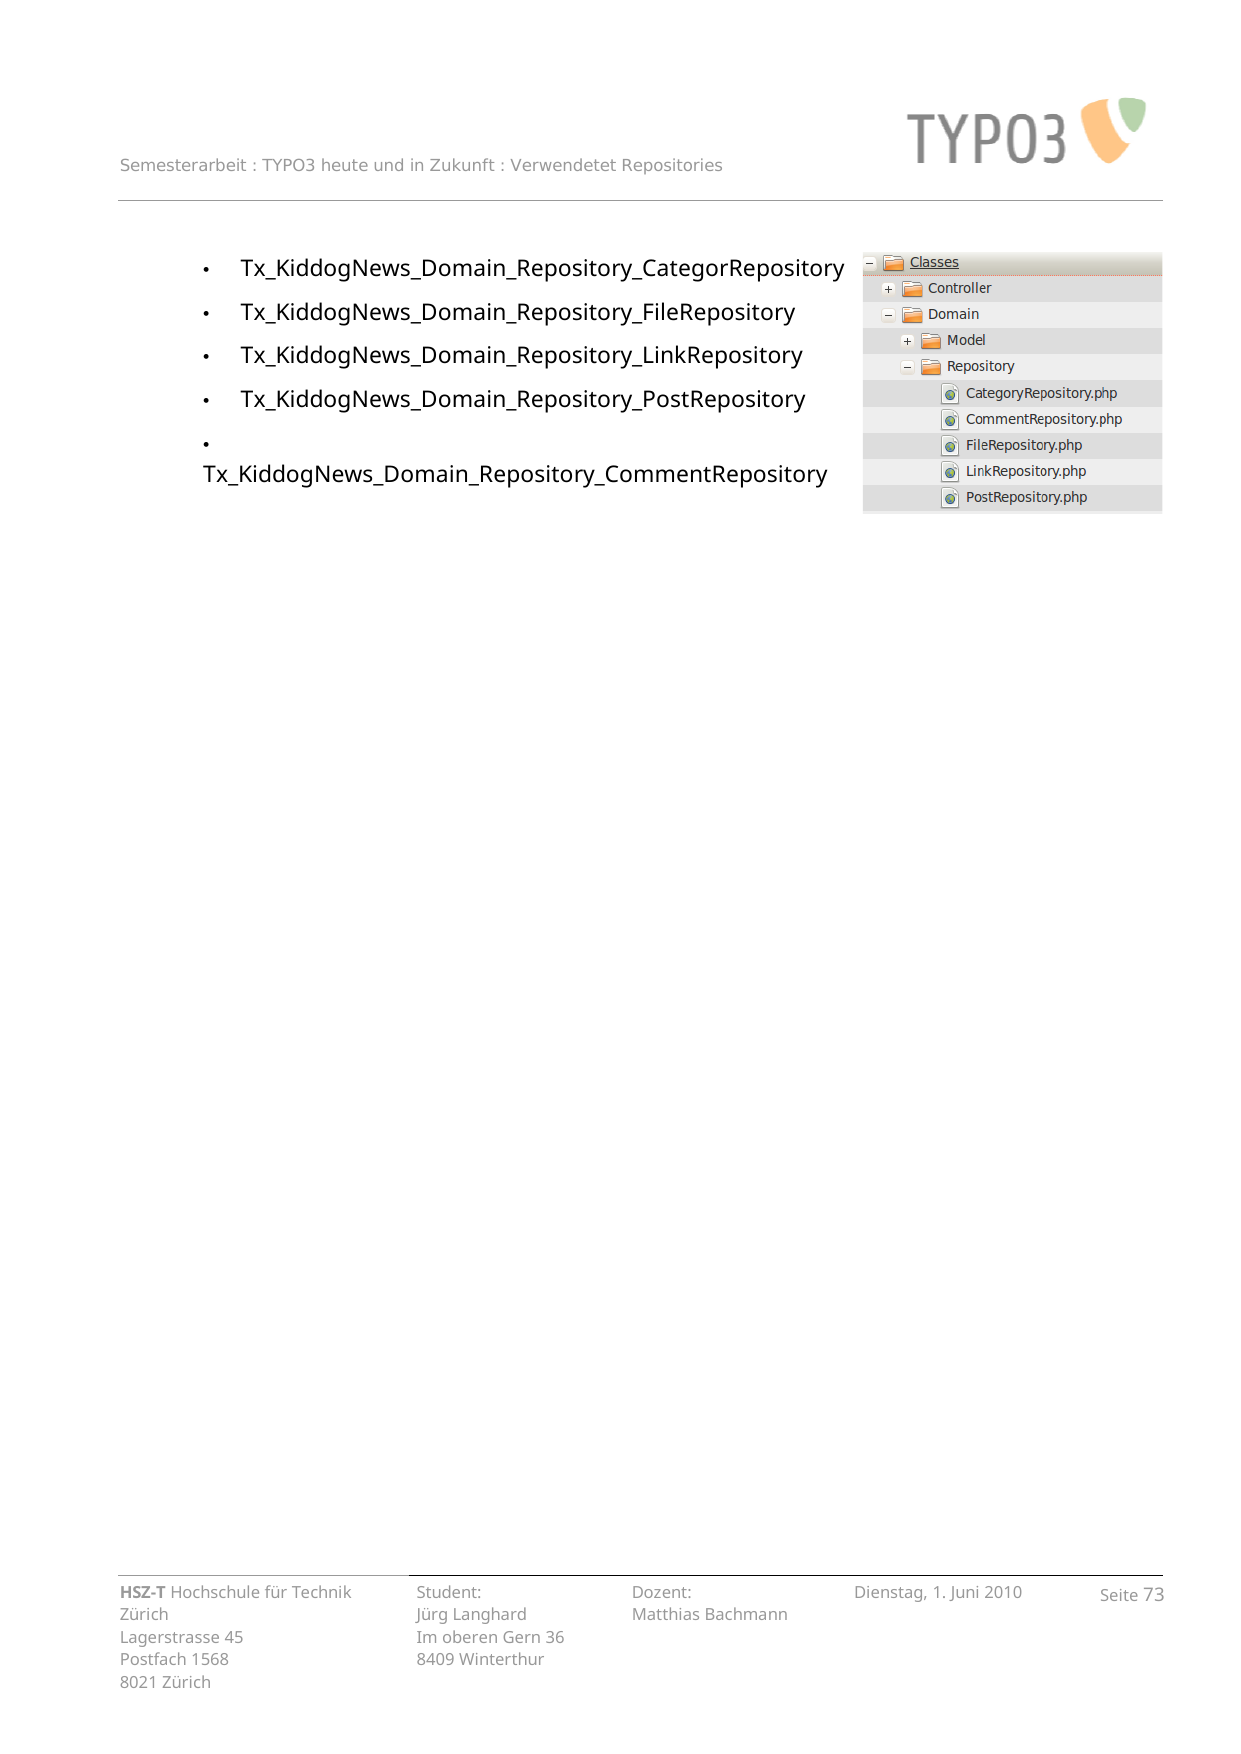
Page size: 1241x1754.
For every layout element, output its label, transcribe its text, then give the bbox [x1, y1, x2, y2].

picture [862, 252, 1163, 514]
list Tx_KiddogNews_Domain_Repository_CommentRepository [203, 427, 862, 489]
list Tx_KiddogNews_Domain_Repository_CategorRepository [203, 252, 862, 283]
list Tx_KiddogNews_Domain_Repository_FileRepository [203, 296, 862, 327]
list Tx_KiddogNews_Domain_Repository_PostRepository [203, 383, 862, 414]
list Tx_KiddogNews_Domain_Repository_LinkRepository [203, 339, 862, 371]
picture [870, 65, 1149, 195]
